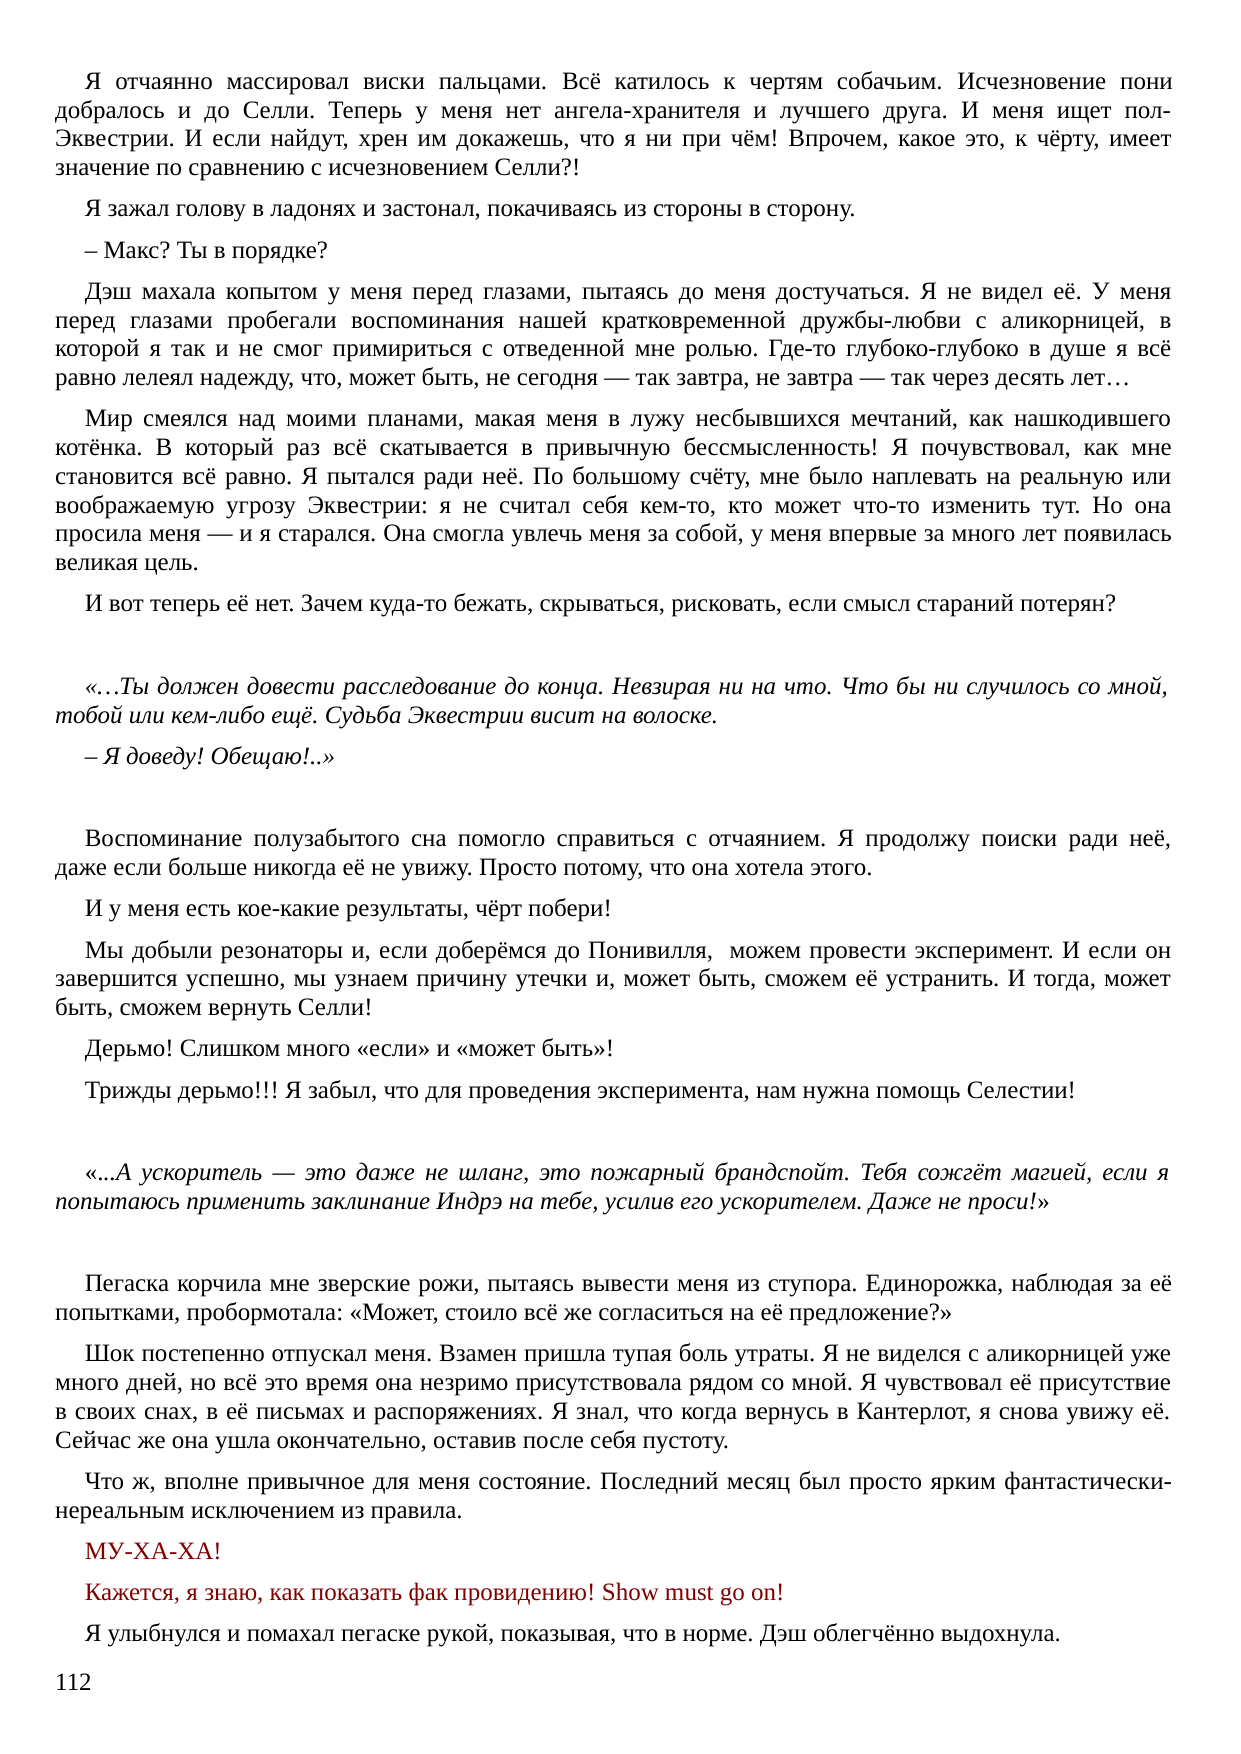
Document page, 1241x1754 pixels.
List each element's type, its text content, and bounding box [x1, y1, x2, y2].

text «…Ты должен довести расследование до конца. Невзирая ни на что. Что бы ни случилось со мной, тобой или кем-либо ещё. Судьба Эквестрии висит на волоске. [55, 671, 1173, 728]
text – Я доведу! Обещаю!..» [55, 741, 1173, 770]
text МУ-ХА-ХА! [55, 1536, 1173, 1565]
text Мы добыли резонаторы и, если доберёмся до Понивилля, можем провести эксперимент. И если он завершится успешно, мы узнаем причину утечки и, может быть, сможем её устранить. И тогда, может быть, сможем вернуть Селли! [55, 935, 1173, 1021]
text «...А ускоритель — это даже не шланг, это пожарный брандспойт. Тебя сожгёт магией, если я попытаюсь применить заклинание Индрэ на тебе, усилив его ускорителем. Даже не проси!» [55, 1157, 1173, 1215]
text И вот теперь её нет. Зачем куда-то бежать, скрываться, рисковать, если смысл стараний потерян? [55, 588, 1173, 617]
text Я зажал голову в ладонях и застонал, покачиваясь из стороны в сторону. [55, 193, 1173, 222]
text Дэш махала копытом у меня перед глазами, пытаясь до меня достучаться. Я не видел её. У меня перед глазами пробегали воспоминания нашей кратковременной дружбы-любви с аликорницей, в которой я так и не смог примириться с отведенной мне ролью. Где-то глубоко-глубоко в душе я всё равно лелеял надежду, что, может быть, не сегодня — так завтра, не завтра — так через десять лет… [55, 276, 1173, 391]
text Что ж, вполне привычное для меня состояние. Последний месяц был просто ярким фантастически-нереальным исключением из правила. [55, 1466, 1173, 1523]
text Кажется, я знаю, как показать фак провидению! Show must go on! [55, 1577, 1173, 1606]
text Мир смеялся над моими планами, макая меня в лужу несбывшихся мечтаний, как нашкодившего котёнка. В который раз всё скатывается в привычную бессмысленность! Я почувствовал, как мне становится всё равно. Я пытался ради неё. По большому счёту, мне было наплевать на реальную или воображаемую угрозу Эквестрии: я не считал себя кем-то, кто может что-то изменить тут. Но она просила меня — и я старался. Она смогла увлечь меня за собой, у меня впервые за много лет появилась великая цель. [55, 403, 1173, 576]
text Пегаска корчила мне зверские рожи, пытаясь вывести меня из ступора. Единорожка, наблюдая за её попытками, пробормотала: «Может, стоило всё же согласиться на её предложение?» [55, 1268, 1173, 1326]
text – Макс? Ты в порядке? [55, 235, 1173, 263]
text Шок постепенно отпускал меня. Взамен пришла тупая боль утраты. Я не виделся с аликорницей уже много дней, но всё это время она незримо присутствовала рядом со мной. Я чувствовал её присутствие в своих снах, в её письмах и распоряжениях. Я знал, что когда вернусь в Кантерлот, я снова увижу её. Сейчас же она ушла окончательно, оставив после себя пустоту. [55, 1338, 1173, 1453]
text И у меня есть кое-какие результаты, чёрт побери! [55, 893, 1173, 922]
text Воспоминание полузабытого сна помогло справиться с отчаянием. Я продолжу поиски ради неё, даже если больше никогда её не увижу. Просто потому, что она хотела этого. [55, 823, 1173, 881]
text Трижды дерьмо!!! Я забыл, что для проведения эксперимента, нам нужна помощь Селестии! [55, 1075, 1173, 1103]
text Я отчаянно массировал виски пальцами. Всё катилось к чертям собачьим. Исчезновение пони добралось и до Селли. Теперь у меня нет ангела-хранителя и лучшего друга. И меня ищет пол-Эквестрии. И если найдут, хрен им докажешь, что я ни при чём! Впрочем, какое это, к чёрту, имеет значение по сравнению с исчезновением Селли?! [55, 66, 1173, 181]
text Дерьмо! Слишком много «если» и «может быть»! [55, 1033, 1173, 1062]
text Я улыбнулся и помахал пегаске рукой, показывая, что в норме. Дэш облегчённо выдохнула. [55, 1618, 1173, 1647]
